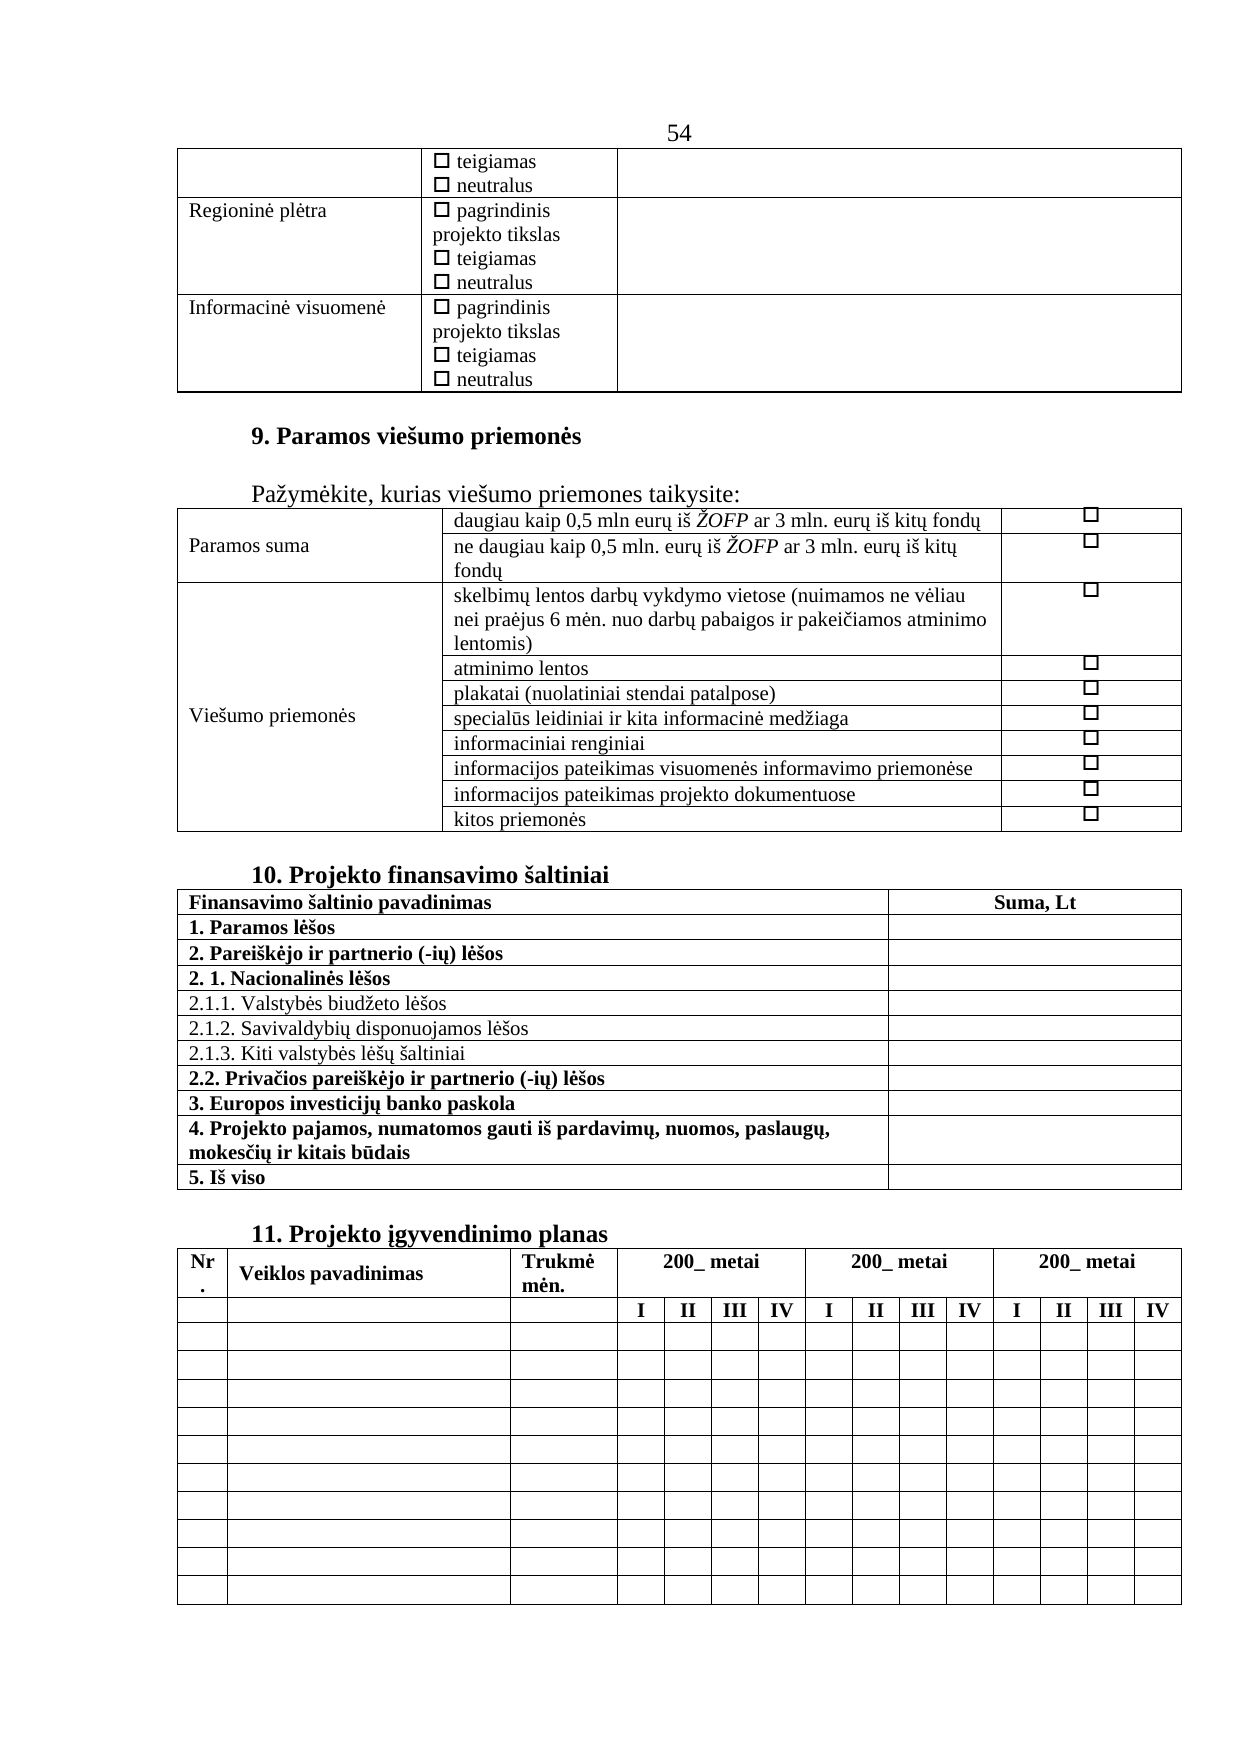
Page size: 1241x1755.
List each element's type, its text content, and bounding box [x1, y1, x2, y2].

table_cell [618, 1576, 664, 1603]
table_cell [511, 1520, 617, 1547]
table_cell [900, 1408, 946, 1435]
table_cell [712, 1380, 758, 1407]
table_cell o [1002, 681, 1181, 705]
table_cell [511, 1492, 617, 1519]
table_cell [994, 1492, 1040, 1519]
table_cell [947, 1492, 993, 1519]
table_cell [665, 1408, 711, 1435]
table_cell [665, 1520, 711, 1547]
table_header Finansavimo šaltinio pavadinimas [178, 890, 888, 914]
table_cell [618, 1436, 664, 1463]
table_cell [712, 1548, 758, 1575]
table_cell [1088, 1492, 1134, 1519]
table_cell [511, 1298, 617, 1322]
table_cell [994, 1464, 1040, 1491]
table_cell III [900, 1298, 946, 1322]
table_cell [1041, 1492, 1087, 1519]
table_cell [1041, 1351, 1087, 1378]
table_cell [618, 1520, 664, 1547]
table_cell [889, 1165, 1181, 1189]
table_cell [759, 1323, 805, 1350]
table_cell kitos priemonės [443, 807, 1001, 831]
table_header Trukmė mėn. [511, 1249, 617, 1297]
table_cell o pagrindinis projekto tikslas o teigiamas o neutralus [422, 198, 617, 294]
table_cell [1088, 1520, 1134, 1547]
table_cell [712, 1351, 758, 1378]
table_cell [511, 1436, 617, 1463]
table_cell [759, 1408, 805, 1435]
table_cell [1135, 1323, 1181, 1350]
table_cell [1088, 1408, 1134, 1435]
table_cell [228, 1323, 510, 1350]
table_cell [618, 295, 1181, 391]
table_cell 2.1.1. Valstybės biudžeto lėšos [178, 991, 888, 1015]
table_cell II [853, 1298, 899, 1322]
table_cell [889, 1016, 1181, 1040]
table_cell [1088, 1351, 1134, 1378]
table_cell o [1002, 807, 1181, 831]
table_cell [712, 1323, 758, 1350]
table_cell [759, 1492, 805, 1519]
table_cell [665, 1351, 711, 1378]
table_cell 1. Paramos lėšos [178, 915, 888, 939]
table_cell [889, 940, 1181, 964]
table_cell [1135, 1520, 1181, 1547]
table_cell [900, 1492, 946, 1519]
table_cell [511, 1576, 617, 1603]
table_cell [853, 1492, 899, 1519]
table_cell [1041, 1408, 1087, 1435]
table_cell [1041, 1576, 1087, 1603]
table_cell [178, 1351, 227, 1378]
table_cell [228, 1520, 510, 1547]
table_cell skelbimų lentos darbų vykdymo vietose (nuimamos ne vėliau nei praėjus 6 mėn. nuo darbų pabaigos ir pakeičiamos atminimo lentomis) [443, 583, 1001, 655]
table_cell [511, 1323, 617, 1350]
table_cell [1041, 1548, 1087, 1575]
table_cell [1135, 1576, 1181, 1603]
table_cell [994, 1436, 1040, 1463]
table_cell [1135, 1380, 1181, 1407]
table_cell [900, 1436, 946, 1463]
table_cell [759, 1464, 805, 1491]
table_cell [228, 1298, 510, 1322]
table_cell [806, 1548, 852, 1575]
table_cell [806, 1520, 852, 1547]
table_header daugiau kaip 0,5 mln eurų iš ŽOFP ar 3 mln. eurų iš kitų fondų [443, 509, 1001, 532]
table_cell III [1088, 1298, 1134, 1322]
table_cell o [1002, 781, 1181, 806]
table_cell [900, 1548, 946, 1575]
table_cell [994, 1380, 1040, 1407]
table_cell o [1002, 731, 1181, 755]
table_cell [994, 1323, 1040, 1350]
table_cell 4. Projekto pajamos, numatomos gauti iš pardavimų, nuomos, paslaugų, mokesčių ir kitais būdais [178, 1116, 888, 1164]
table_cell [178, 1548, 227, 1575]
table_cell 2.2. Privačios pareiškėjo ir partnerio (-ių) lėšos [178, 1066, 888, 1090]
table_cell [178, 1298, 227, 1322]
table_cell atminimo lentos [443, 656, 1001, 680]
table_cell [228, 1576, 510, 1603]
table_cell [618, 1408, 664, 1435]
table_cell [1088, 1464, 1134, 1491]
table_cell [665, 1323, 711, 1350]
table_cell III [712, 1298, 758, 1322]
table_cell [889, 1116, 1181, 1164]
table_cell [947, 1380, 993, 1407]
table_cell [1041, 1520, 1087, 1547]
table_cell o pagrindinis projekto tikslas o teigiamas o neutralus [422, 295, 617, 391]
table_cell [947, 1351, 993, 1378]
table_cell [665, 1464, 711, 1491]
table_cell [618, 1380, 664, 1407]
table_cell [806, 1408, 852, 1435]
table_cell [806, 1464, 852, 1491]
table_cell [759, 1576, 805, 1603]
table_cell [511, 1548, 617, 1575]
table_cell [178, 1436, 227, 1463]
table_header 200_ metai [618, 1249, 805, 1297]
table_cell o [1002, 706, 1181, 730]
table_cell Informacinė visuomenė [178, 295, 421, 391]
table_cell [853, 1576, 899, 1603]
table_cell [853, 1380, 899, 1407]
table_cell [665, 1576, 711, 1603]
table_cell [1135, 1548, 1181, 1575]
table_cell o [1002, 756, 1181, 780]
table_cell [618, 1464, 664, 1491]
table_cell [1088, 1323, 1134, 1350]
table_cell [178, 1492, 227, 1519]
table_cell [889, 966, 1181, 989]
table_cell [900, 1323, 946, 1350]
table_cell [994, 1408, 1040, 1435]
table_cell [1041, 1464, 1087, 1491]
table_cell [1135, 1351, 1181, 1378]
table_cell [759, 1351, 805, 1378]
table_cell [853, 1464, 899, 1491]
table_cell 2.1.3. Kiti valstybės lėšų šaltiniai [178, 1041, 888, 1065]
table_cell II [1041, 1298, 1087, 1322]
table_cell [853, 1548, 899, 1575]
table_cell IV [947, 1298, 993, 1322]
table_cell Viešumo priemonės [178, 583, 442, 831]
table_cell [947, 1520, 993, 1547]
table_cell [1088, 1576, 1134, 1603]
table_cell [947, 1408, 993, 1435]
table_cell [1135, 1436, 1181, 1463]
table_cell [618, 1492, 664, 1519]
table_cell [712, 1492, 758, 1519]
table_cell [889, 1041, 1181, 1065]
table_cell [900, 1380, 946, 1407]
table_cell [1041, 1436, 1087, 1463]
table_cell [511, 1408, 617, 1435]
table_cell [1135, 1408, 1181, 1435]
table_cell o [1002, 534, 1181, 582]
table_cell [712, 1464, 758, 1491]
table_cell [618, 1351, 664, 1378]
table_header o [1002, 509, 1181, 532]
table_cell [1041, 1380, 1087, 1407]
table_cell [900, 1464, 946, 1491]
table_cell [178, 1464, 227, 1491]
table_cell [228, 1464, 510, 1491]
table_cell [806, 1380, 852, 1407]
table_cell II [665, 1298, 711, 1322]
table_cell [228, 1492, 510, 1519]
table_cell 2. 1. Nacionalinės lėšos [178, 966, 888, 989]
table_cell [178, 149, 421, 197]
table_cell informacijos pateikimas visuomenės informavimo priemonėse [443, 756, 1001, 780]
table_cell [712, 1436, 758, 1463]
table_cell [178, 1408, 227, 1435]
table_cell [947, 1436, 993, 1463]
table_cell IV [759, 1298, 805, 1322]
table_cell [759, 1380, 805, 1407]
table_header Paramos suma [178, 509, 442, 582]
table_cell [665, 1492, 711, 1519]
table_cell [806, 1351, 852, 1378]
table_cell o [1002, 656, 1181, 680]
table_cell [853, 1351, 899, 1378]
table_cell [178, 1323, 227, 1350]
table_cell plakatai (nuolatiniai stendai patalpose) [443, 681, 1001, 705]
table_cell 2.1.2. Savivaldybių disponuojamos lėšos [178, 1016, 888, 1040]
text Pažymėkite, kurias viešumo priemones taikysite: [177, 479, 1181, 507]
table_cell [1135, 1464, 1181, 1491]
table_cell [178, 1576, 227, 1603]
table_cell [712, 1408, 758, 1435]
table_cell [994, 1548, 1040, 1575]
table_header Veiklos pavadinimas [228, 1249, 510, 1297]
table_cell [228, 1408, 510, 1435]
table_header 200_ metai [994, 1249, 1181, 1297]
table_cell 3. Europos investicijų banko paskola [178, 1091, 888, 1115]
table_cell [947, 1576, 993, 1603]
table_cell [947, 1464, 993, 1491]
table_cell I [618, 1298, 664, 1322]
table_cell 2. Pareiškėjo ir partnerio (-ių) lėšos [178, 940, 888, 964]
table_cell [712, 1520, 758, 1547]
table_cell [511, 1464, 617, 1491]
table_cell [889, 991, 1181, 1015]
table_cell [618, 149, 1181, 197]
table_cell [994, 1576, 1040, 1603]
table_cell [759, 1436, 805, 1463]
table_cell [853, 1408, 899, 1435]
table_cell [853, 1520, 899, 1547]
table_cell Regioninė plėtra [178, 198, 421, 294]
table_cell [511, 1351, 617, 1378]
table_cell [228, 1548, 510, 1575]
table_cell [1088, 1380, 1134, 1407]
table_cell o [1002, 583, 1181, 655]
table_cell [1135, 1492, 1181, 1519]
table_cell [889, 1066, 1181, 1090]
table_cell [618, 1323, 664, 1350]
table_cell [947, 1548, 993, 1575]
table_cell [900, 1576, 946, 1603]
table_cell [806, 1492, 852, 1519]
table_cell [806, 1436, 852, 1463]
table_cell specialūs leidiniai ir kita informacinė medžiaga [443, 706, 1001, 730]
table_cell [759, 1520, 805, 1547]
table_cell [947, 1323, 993, 1350]
table_cell [665, 1436, 711, 1463]
table_cell [853, 1436, 899, 1463]
table_cell [618, 198, 1181, 294]
table_cell [1041, 1323, 1087, 1350]
table_cell 5. Iš viso [178, 1165, 888, 1189]
table_cell [665, 1548, 711, 1575]
table_cell informaciniai renginiai [443, 731, 1001, 755]
table_cell I [994, 1298, 1040, 1322]
table_cell informacijos pateikimas projekto dokumentuose [443, 781, 1001, 806]
table_cell [228, 1380, 510, 1407]
table_cell [853, 1323, 899, 1350]
table_cell I [806, 1298, 852, 1322]
table_cell [511, 1380, 617, 1407]
table_cell [806, 1323, 852, 1350]
table_cell [900, 1351, 946, 1378]
text 10. Projekto finansavimo šaltiniai [177, 860, 1181, 889]
table_cell IV [1135, 1298, 1181, 1322]
table_cell [889, 1091, 1181, 1115]
table_cell [712, 1576, 758, 1603]
table_cell [178, 1380, 227, 1407]
table_cell [889, 915, 1181, 939]
text 11. Projekto įgyvendinimo planas [177, 1219, 1181, 1248]
table_cell [228, 1351, 510, 1378]
table_cell [994, 1520, 1040, 1547]
table_cell [994, 1351, 1040, 1378]
table_cell [900, 1520, 946, 1547]
table_cell [618, 1548, 664, 1575]
table_cell [1088, 1436, 1134, 1463]
table_cell [178, 1520, 227, 1547]
table_header Suma, Lt [889, 890, 1181, 914]
text 9. Paramos viešumo priemonės [177, 421, 1181, 450]
table_cell [228, 1436, 510, 1463]
table_cell [759, 1548, 805, 1575]
table_cell [665, 1380, 711, 1407]
table_cell o teigiamas o neutralus [422, 149, 617, 197]
table_header 200_ metai [806, 1249, 993, 1297]
table_cell [806, 1576, 852, 1603]
table_cell [1088, 1548, 1134, 1575]
table_header Nr. [178, 1249, 227, 1297]
table_cell ne daugiau kaip 0,5 mln. eurų iš ŽOFP ar 3 mln. eurų iš kitų fondų [443, 534, 1001, 582]
